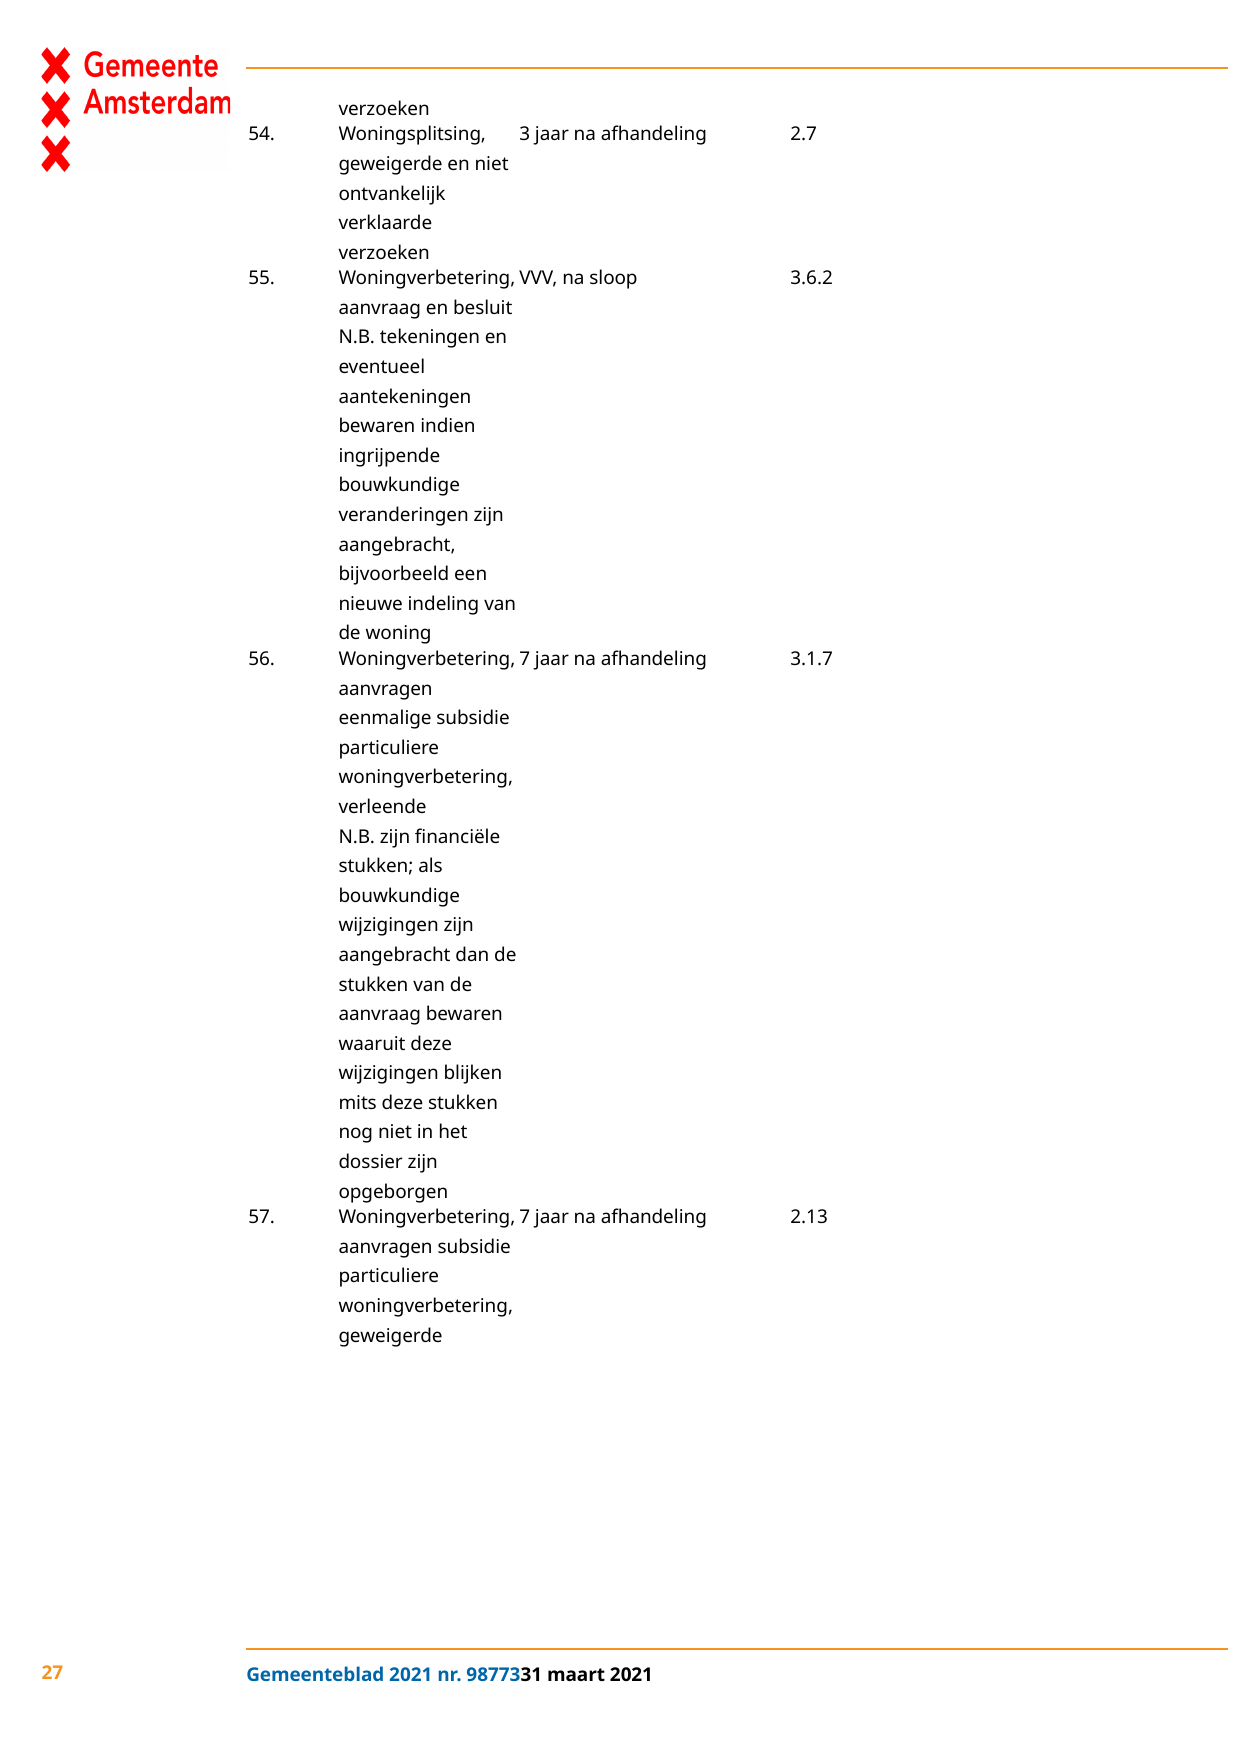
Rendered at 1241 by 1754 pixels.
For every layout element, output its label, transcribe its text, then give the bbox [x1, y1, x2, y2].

table_cell [1061, 1204, 1152, 1348]
table_cell [1061, 265, 1152, 645]
table_cell [971, 121, 1061, 264]
picture [41, 47, 231, 172]
table_cell Woningverbetering, aanvragen eenmalige subsidie particuliere woningverbetering, verleende N.B. zijn financiële stukken; als bouwkundige wijzigingen zijn aangebracht dan de stukken van de aanvraag bewaren waaruit deze wijzigingen blijken mits deze stukken nog niet in het dossier zijn opgeborgen [338, 645, 519, 1203]
table_cell Woningverbetering, aanvragen subsidie particuliere woningverbetering, geweigerde [338, 1204, 519, 1348]
table_cell 3.6.2 [790, 265, 971, 645]
table_cell [519, 95, 790, 121]
table_cell 57. [248, 1204, 338, 1348]
table_cell [790, 95, 971, 121]
table_cell [1061, 121, 1152, 264]
table_cell [971, 645, 1061, 1203]
table_cell [248, 95, 338, 121]
table_cell [971, 95, 1061, 121]
table_cell Woningverbetering, aanvraag en besluit N.B. tekeningen en eventueel aantekeningen bewaren indien ingrijpende bouwkundige veranderingen zijn aangebracht, bijvoorbeeld een nieuwe indeling van de woning [338, 265, 519, 645]
table_cell 7 jaar na afhandeling [519, 645, 790, 1203]
table_cell Woningsplitsing, geweigerde en niet ontvankelijk verklaarde verzoeken [338, 121, 519, 264]
table_cell 7 jaar na afhandeling [519, 1204, 790, 1348]
table_cell verzoeken [338, 95, 519, 121]
table_cell 2.7 [790, 121, 971, 264]
table_cell [971, 1204, 1061, 1348]
table_cell [971, 265, 1061, 645]
table_cell VVV, na sloop [519, 265, 790, 645]
table_cell 3.1.7 [790, 645, 971, 1203]
table_cell [1061, 95, 1152, 121]
table_cell 3 jaar na afhandeling [519, 121, 790, 264]
table_cell [1061, 645, 1152, 1203]
table_cell 56. [248, 645, 338, 1203]
table_cell 55. [248, 265, 338, 645]
table_cell 54. [248, 121, 338, 264]
table_cell 2.13 [790, 1204, 971, 1348]
